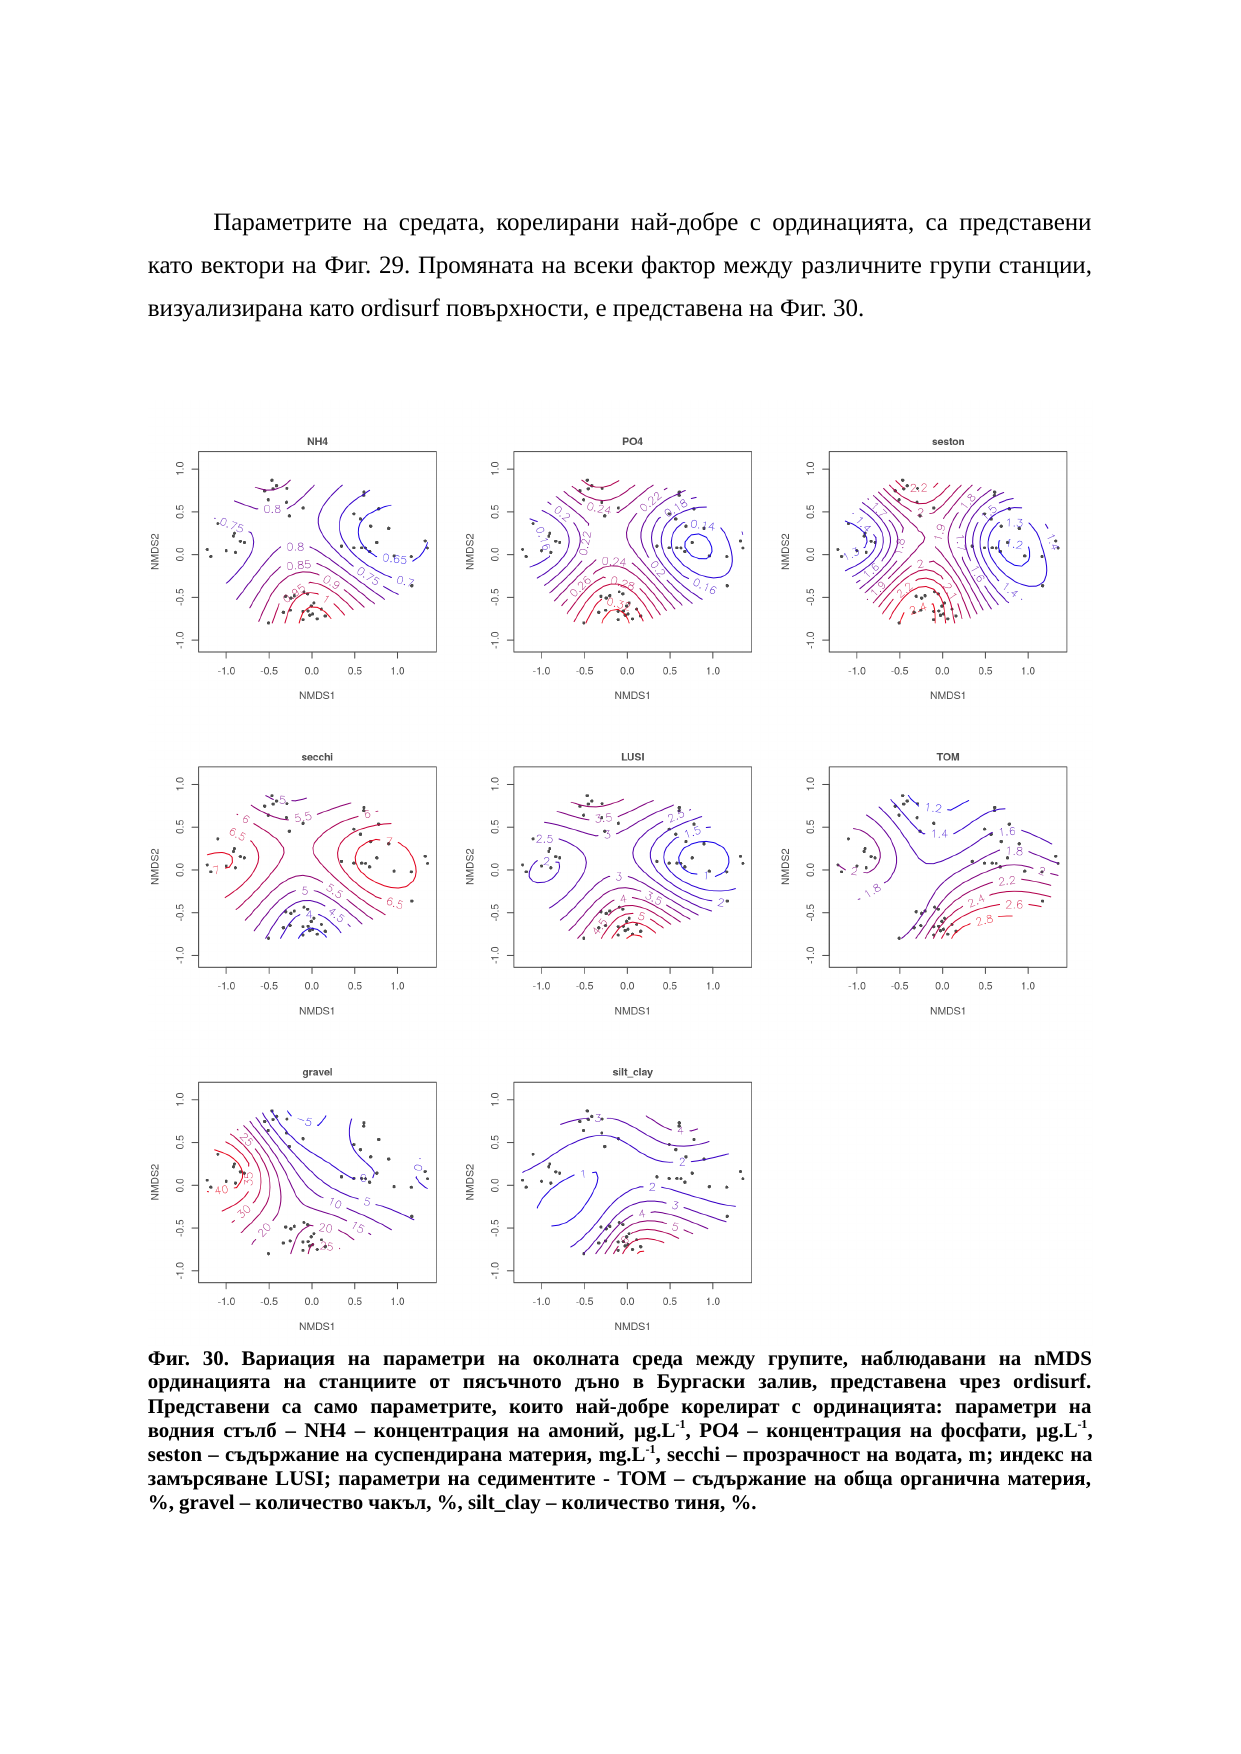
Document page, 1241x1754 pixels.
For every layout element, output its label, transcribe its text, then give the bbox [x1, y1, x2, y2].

text Фиг. 30. Вариация на параметри на околната среда между групите, наблюдавани на nMDS ординацията на станциите от пясъчното дъно в Бургаски залив, представена чрез ordisurf. Представени са само параметрите, които най-добре корелират с ординацията: параметри на водния стълб – NH4 – концентрация на амоний, µg.L-1, PO4 – концентрация на фосфати, µg.L-1, seston – съдържание на суспендирана материя, mg.L-1, secchi – прозрачност на водата, m; индекс на замърсяване LUSI; параметри на седиментите - TOM – съдържание на обща органична материя, %, gravel – количество чакъл, %, silt_clay – количество тиня, %. [148, 1346, 1093, 1514]
text Параметрите на средата, корелирани най-добре с ординацията, са представени като вектори на Фиг. 29. Промяната на всеки фактор между различните групи станции, визуализирана като ordisurf повърхности, е представена на Фиг. 30. [148, 207, 1093, 322]
picture [147, 400, 1093, 1346]
